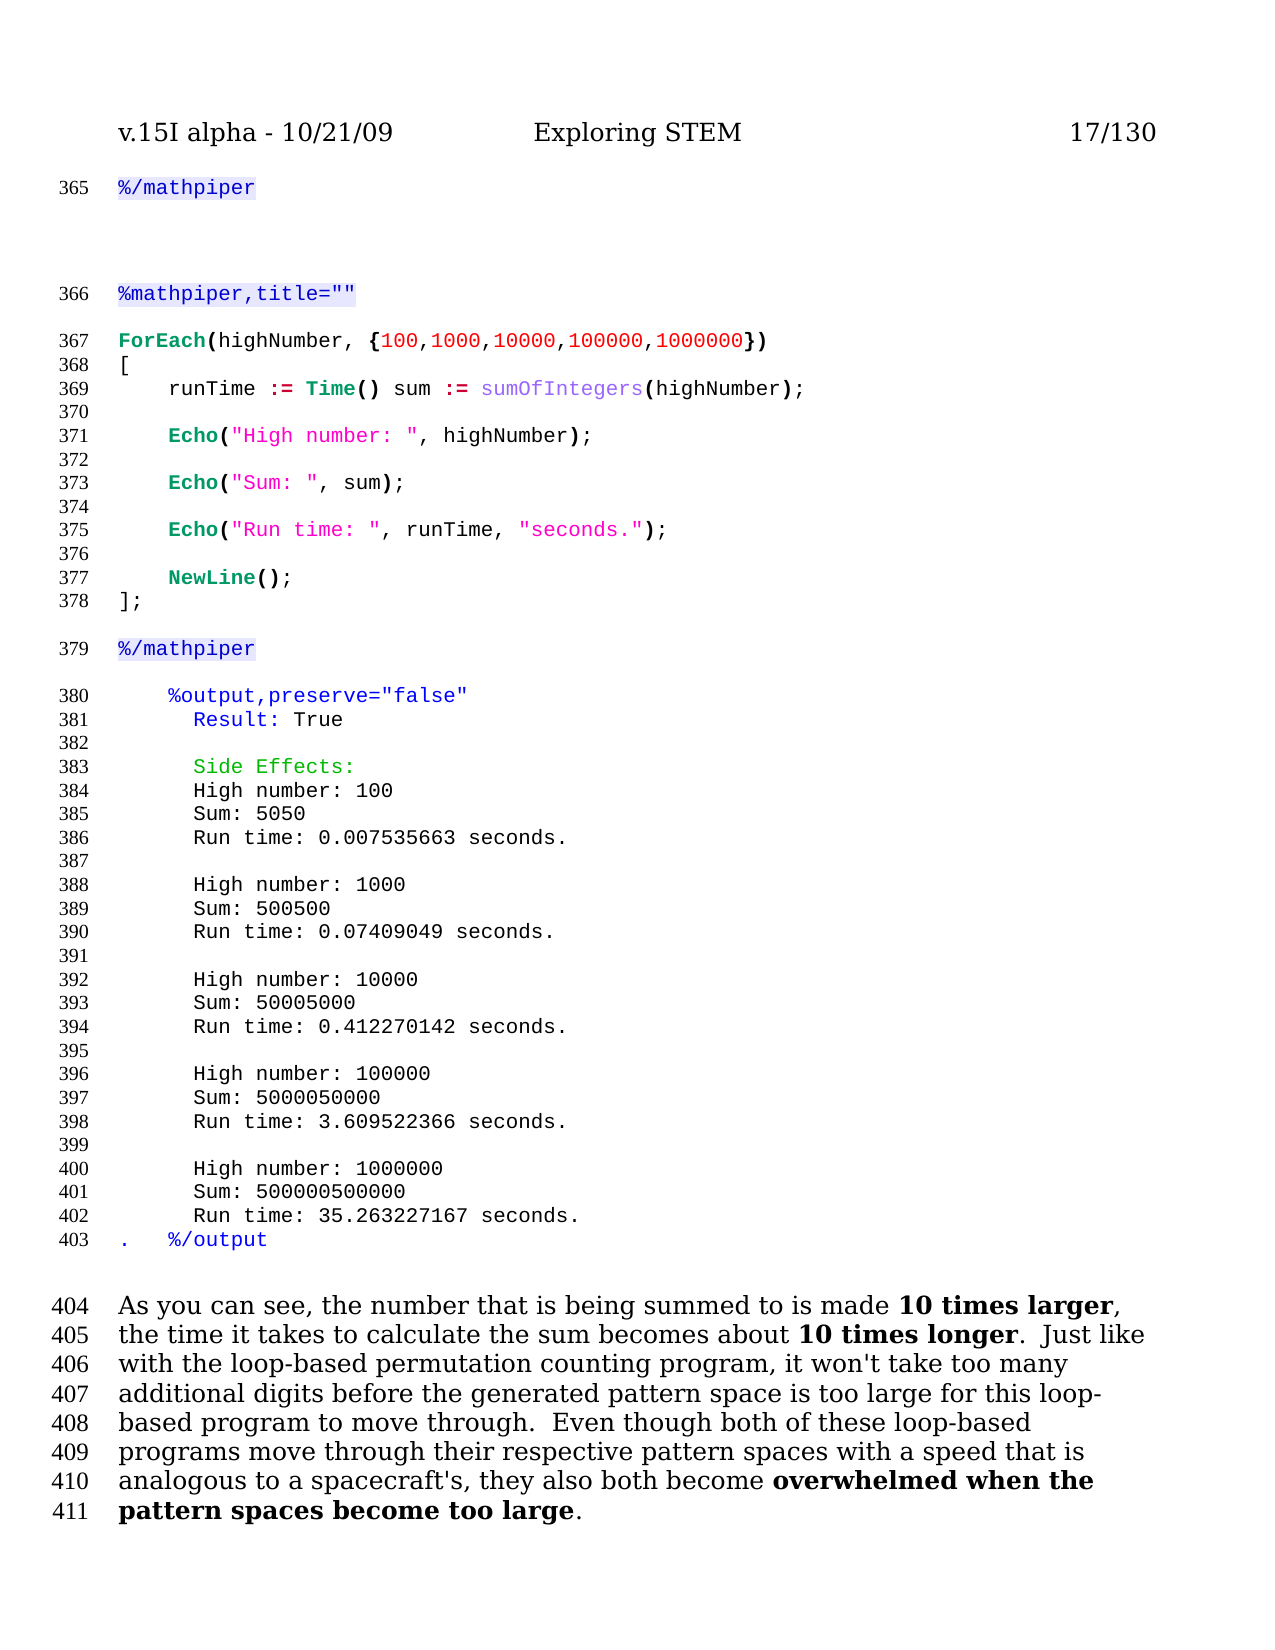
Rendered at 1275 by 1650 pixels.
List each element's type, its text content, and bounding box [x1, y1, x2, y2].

text NewLine(); [118, 567, 1157, 590]
text Sum: 500500 [118, 898, 1157, 921]
text Sum: 50005000 [118, 992, 1157, 1016]
text As you can see, the number that is being summed to is made 10 times larger, the time it takes to calculate the sum becomes about 10 times longer. Just like with the loop-based permutation counting program, it won't take too many additional digits before the generated pattern space is too large for this loop-based program to move through. Even though both of these loop-based programs move through their respective pattern spaces with a speed that is analogous to a spacecraft's, they also both become overwhelmed when the pattern spaces become too large. [118, 1291, 1157, 1525]
text High number: 10000 [118, 969, 1157, 992]
text Sum: 500000500000 [118, 1182, 1157, 1205]
text High number: 1000 [118, 874, 1157, 898]
text Echo("Run time: ", runTime, "seconds."); [118, 519, 1157, 543]
text High number: 100 [118, 779, 1157, 803]
text Run time: 0.07409049 seconds. [118, 921, 1157, 945]
text %output,preserve="false" [118, 685, 1157, 709]
text High number: 100000 [118, 1063, 1157, 1087]
text Echo("Sum: ", sum); [118, 472, 1157, 496]
text Sum: 5050 [118, 803, 1157, 827]
text Run time: 35.263227167 seconds. [118, 1205, 1157, 1229]
text %/mathpiper [118, 177, 1157, 200]
text Result: True [118, 709, 1157, 732]
text High number: 1000000 [118, 1158, 1157, 1182]
text . %/output [118, 1229, 1157, 1252]
text [ [118, 354, 1157, 378]
text %mathpiper,title="" [118, 283, 1157, 307]
text %/mathpiper [118, 638, 1157, 661]
text Run time: 0.412270142 seconds. [118, 1016, 1157, 1040]
text runTime := Time() sum := sumOfIntegers(highNumber); [118, 378, 1157, 401]
text Side Effects: [118, 756, 1157, 779]
text Echo("High number: ", highNumber); [118, 425, 1157, 448]
text ForEach(highNumber, {100,1000,10000,100000,1000000}) [118, 330, 1157, 354]
text Sum: 5000050000 [118, 1087, 1157, 1111]
text ]; [118, 590, 1157, 614]
text Run time: 3.609522366 seconds. [118, 1111, 1157, 1134]
text Run time: 0.007535663 seconds. [118, 827, 1157, 851]
